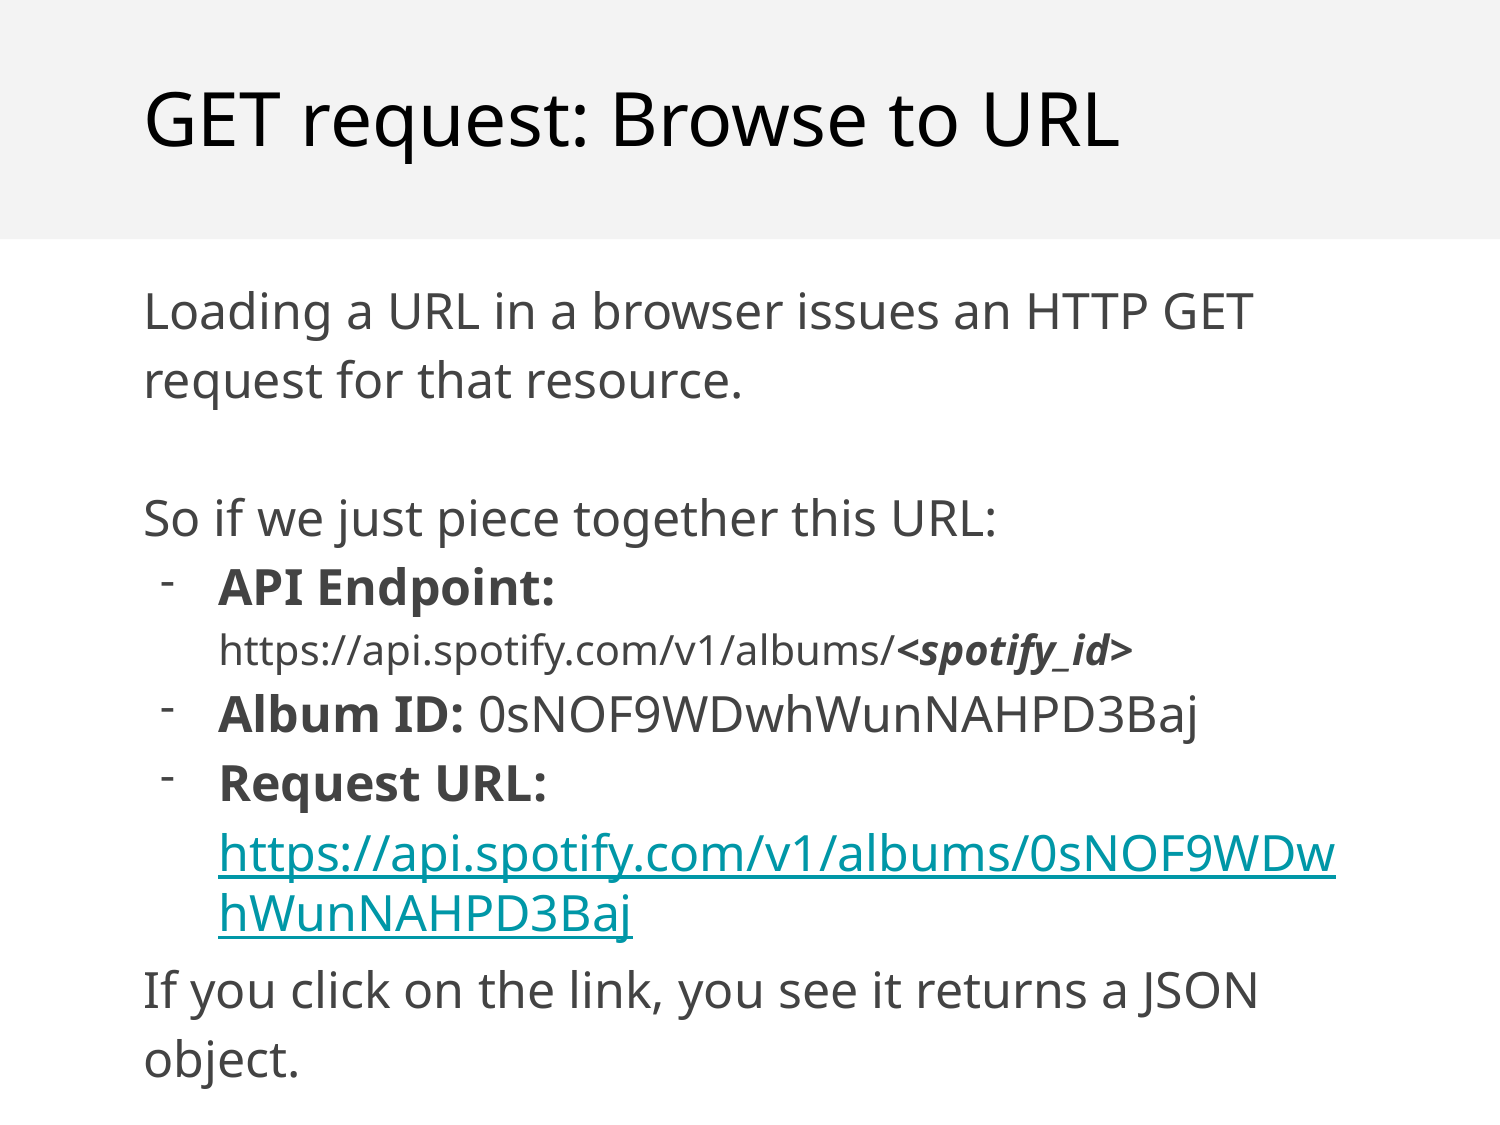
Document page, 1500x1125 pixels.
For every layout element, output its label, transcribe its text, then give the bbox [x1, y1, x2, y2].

list Loading a URL in a browser issues an HTTP GET request for that resource. So if we just piece together this URL: API Endpoint: https://api.spotify.com/v1/albums/<spotify_id> Album ID: 0sNOF9WDwhWunNAHPD3Baj Request URL: https://api.spotify.com/v1/albums/0sNOF9WDwhWunNAHPD3Baj If you click on the link, you see it returns a JSON object. [128, 255, 1372, 1004]
title GET request: Browse to URL [128, 56, 1372, 183]
